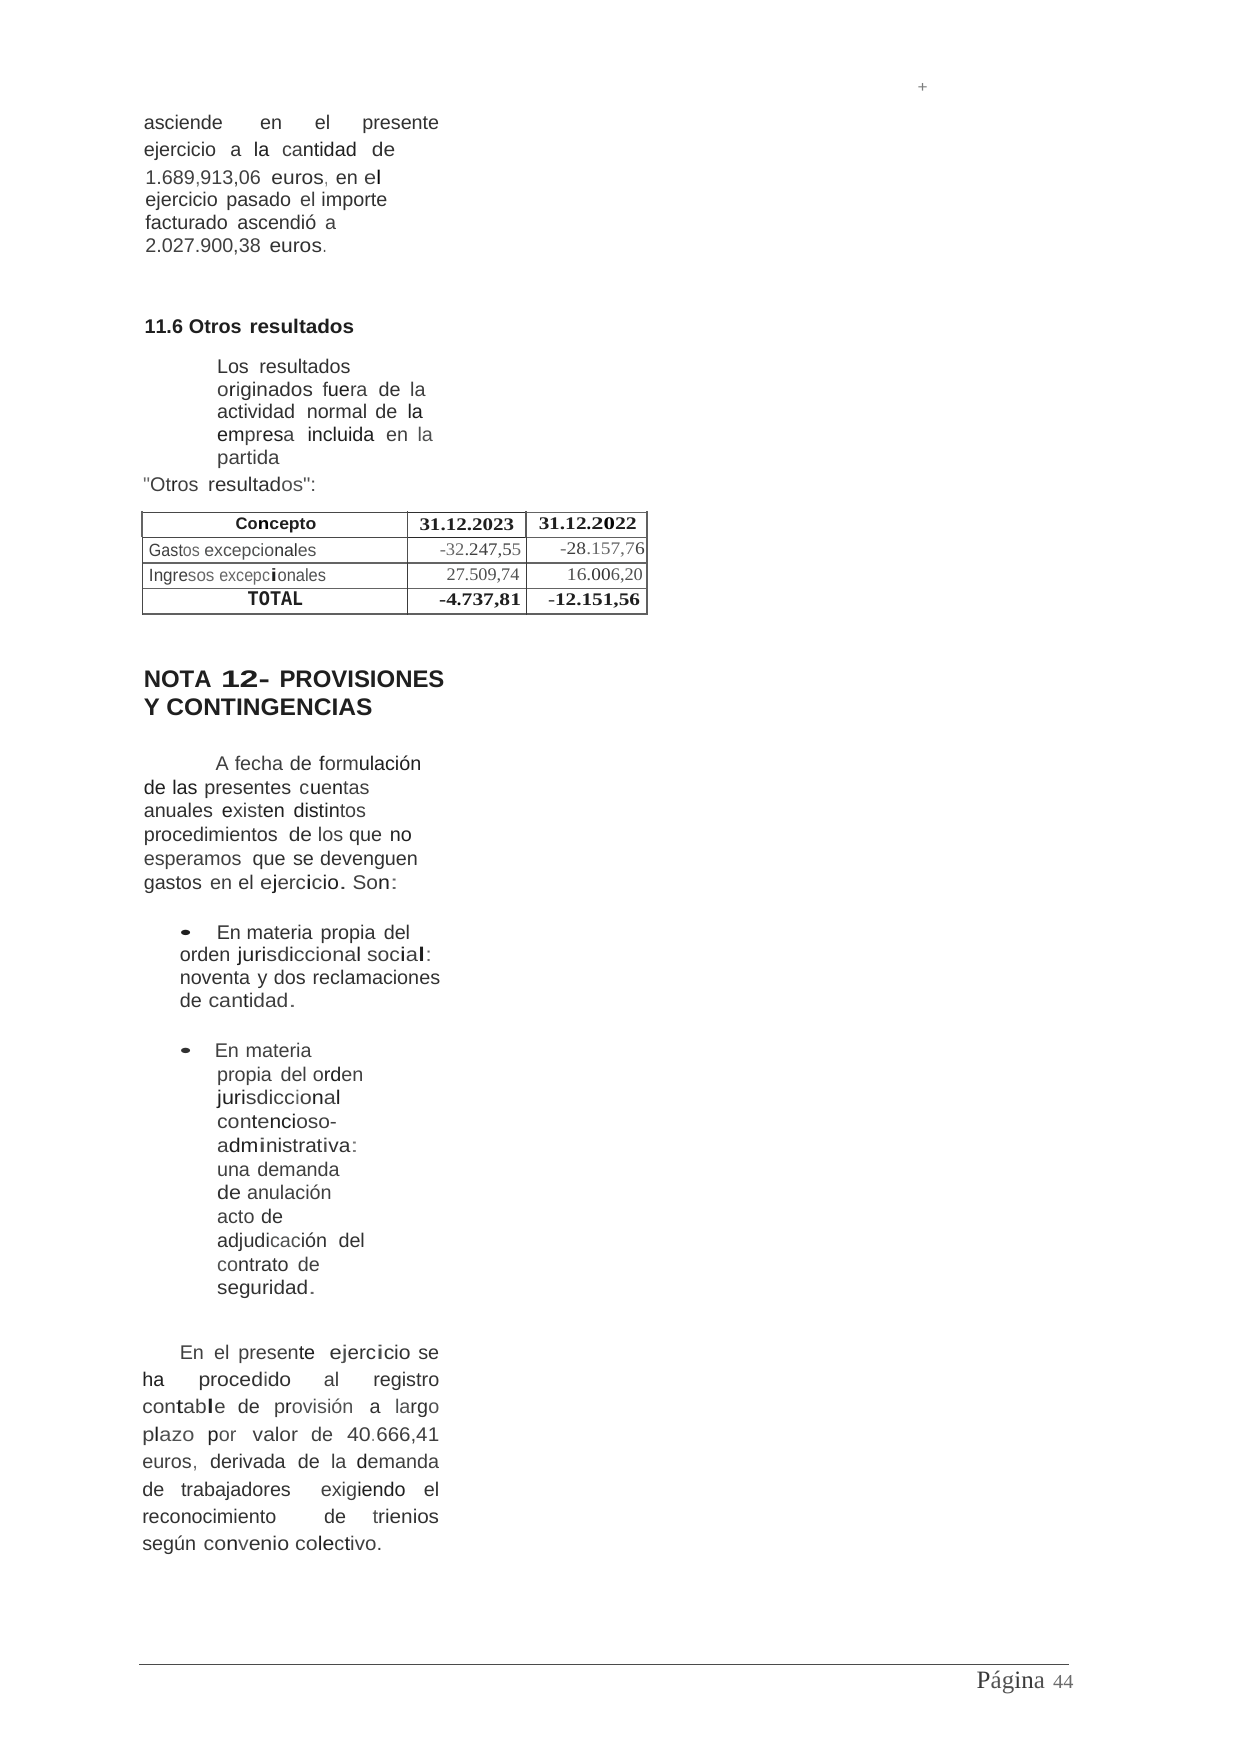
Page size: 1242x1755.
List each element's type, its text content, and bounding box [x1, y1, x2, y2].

table_cell -4.737,81 [408, 589, 526, 613]
table_header 31.12.2023 [408, 513, 525, 537]
text • En materia propia del orden jurisdiccional social: noventa y dos reclamaciones de cantidad. [179, 921, 454, 1011]
text En el presente ejercicio se ha procedido al registro contable de provisión a largo plazo por valor de 40.666,41 euros, derivada de la demanda de trabajadores exigiendo el reconocimiento de trienios según convenio colectivo. [142, 1341, 439, 1555]
table_cell 16.006,20 [527, 564, 646, 588]
text asciende en el presente ejercicio a la cantidad de [143, 111, 439, 161]
text "Otros resultados": [143, 473, 454, 495]
text 1.689,913,06 euros, en el ejercicio pasado el importe facturado ascendió a 2.027.900,38 euros. [145, 166, 454, 256]
table_cell Gastos excepcionales [143, 538, 407, 562]
table_cell -32.247,55 [408, 538, 526, 562]
table_cell TOTAL [143, 589, 407, 613]
table_cell Ingresos excepcionales [143, 564, 407, 588]
table_cell -28.157,76 [527, 538, 646, 562]
table_cell 27.509,74 [408, 564, 526, 588]
text • En materia propia del orden jurisdiccional contencioso-administrativa: una demanda de anulación acto de adjudicación del contrato de seguridad. [179, 1039, 369, 1299]
table_header 31.12.2022 [527, 513, 646, 537]
text NOTA 12- PROVISIONES Y CONTINGENCIAS [143, 665, 454, 720]
table_header Concepto [143, 513, 407, 537]
text 11.6 Otros resultados [144, 314, 454, 337]
text A fecha de formulación de las presentes cuentas anuales existen distintos procedimientos de los que no esperamos que se devenguen gastos en el ejercicio. Son: [143, 752, 426, 893]
text Los resultados originados fuera de la actividad normal de la empresa incluida en la partida [217, 355, 454, 468]
table_cell -12.151,56 [527, 589, 646, 613]
